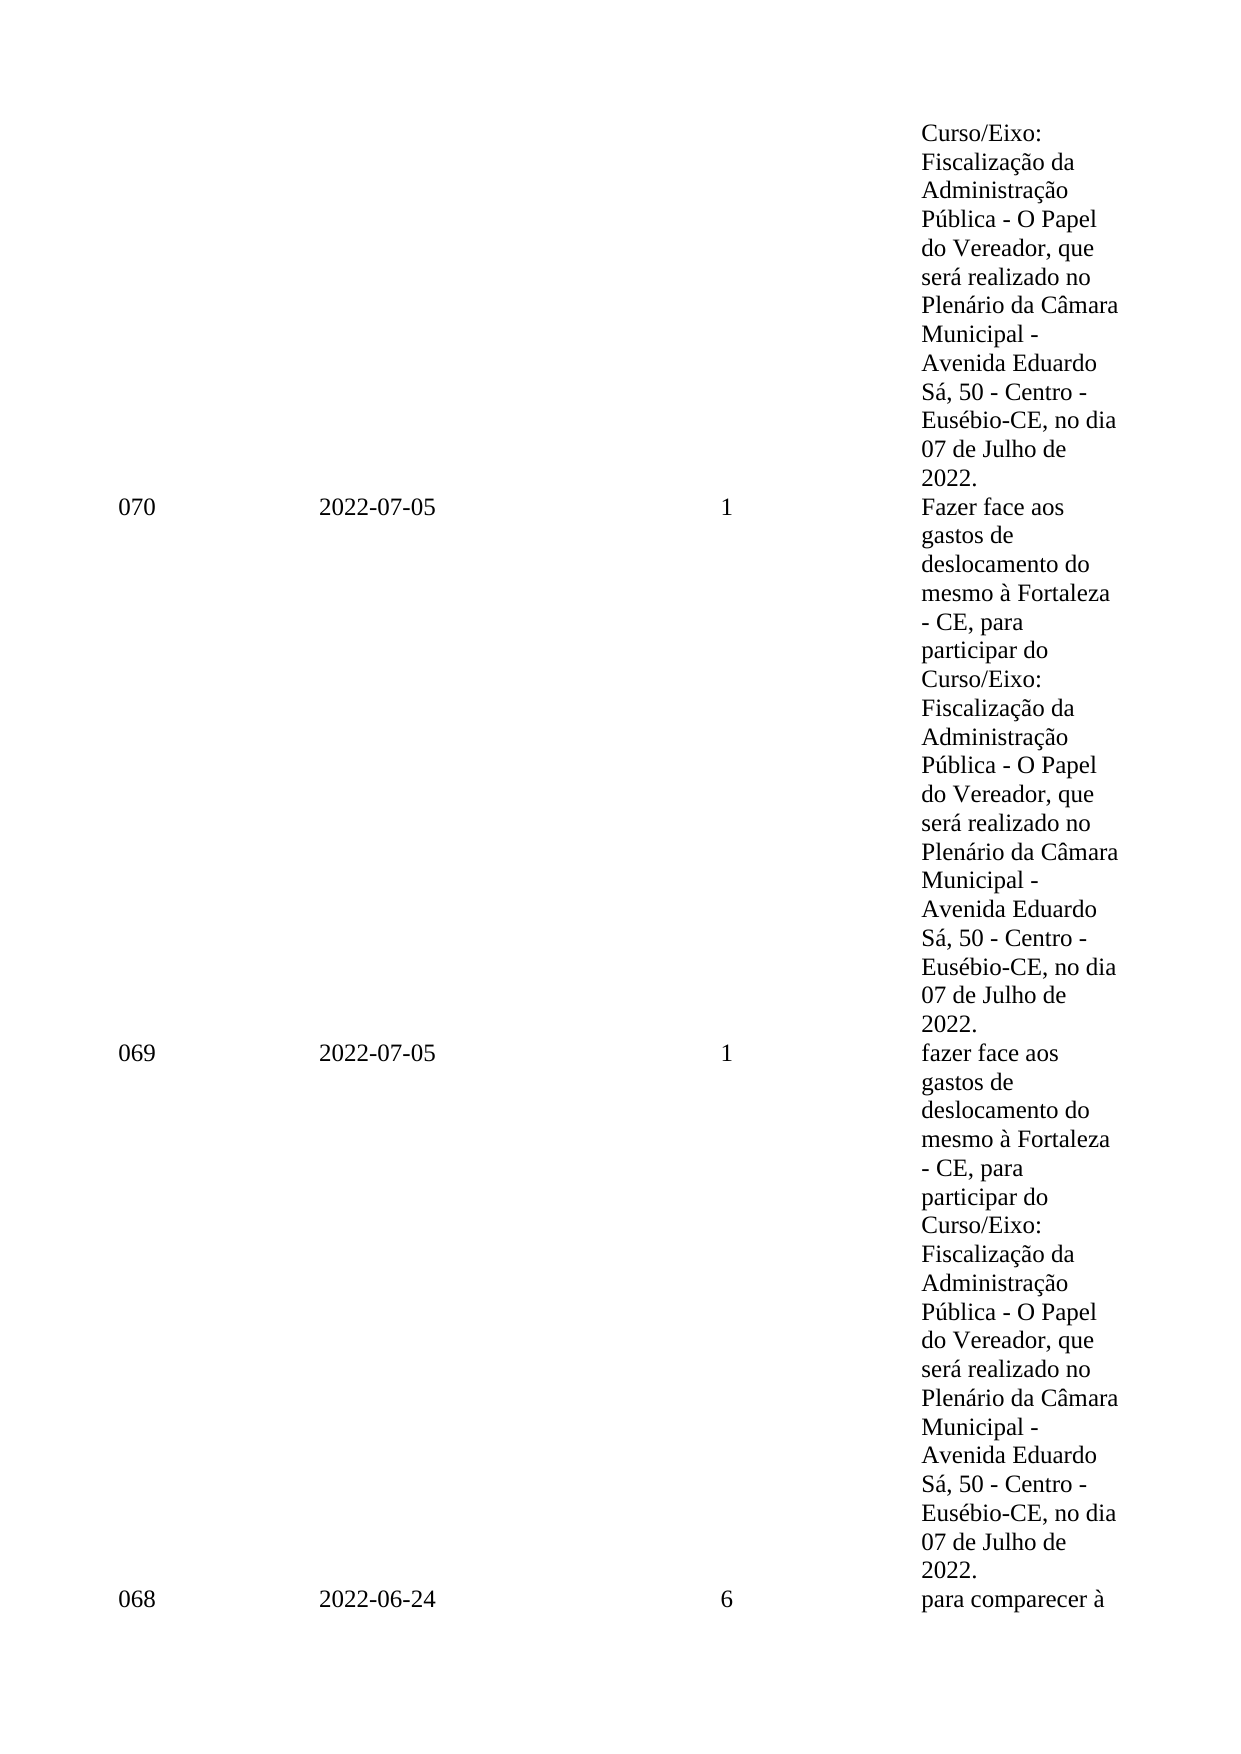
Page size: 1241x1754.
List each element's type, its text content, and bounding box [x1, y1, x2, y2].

table_cell 6 [720, 1584, 921, 1613]
table_cell [520, 1038, 720, 1584]
table_cell [520, 492, 720, 1038]
table_cell [520, 1584, 720, 1613]
table_cell 2022-07-05 [319, 1038, 519, 1584]
table_cell para comparecer à [921, 1584, 1122, 1613]
table_cell 070 [118, 492, 319, 1038]
table_cell 1 [720, 492, 921, 1038]
table_cell 068 [118, 1584, 319, 1613]
table_cell [520, 118, 720, 492]
table_cell fazer face aos gastos de deslocamento do mesmo à Fortaleza - CE, para participar do Curso/Eixo: Fiscalização da Administração Pública - O Papel do Vereador, que será realizado no Plenário da Câmara Municipal - Avenida Eduardo Sá, 50 - Centro - Eusébio-CE, no dia 07 de Julho de 2022. [921, 1038, 1122, 1584]
table_cell 2022-07-05 [319, 492, 519, 1038]
table_cell Fazer face aos gastos de deslocamento do mesmo à Fortaleza - CE, para participar do Curso/Eixo: Fiscalização da Administração Pública - O Papel do Vereador, que será realizado no Plenário da Câmara Municipal - Avenida Eduardo Sá, 50 - Centro - Eusébio-CE, no dia 07 de Julho de 2022. [921, 492, 1122, 1038]
table_cell [720, 118, 921, 492]
table_cell [319, 118, 519, 492]
table_cell Curso/Eixo: Fiscalização da Administração Pública - O Papel do Vereador, que será realizado no Plenário da Câmara Municipal - Avenida Eduardo Sá, 50 - Centro - Eusébio-CE, no dia 07 de Julho de 2022. [921, 118, 1122, 492]
table_cell [118, 118, 319, 492]
table_cell 069 [118, 1038, 319, 1584]
table_cell 1 [720, 1038, 921, 1584]
table_cell 2022-06-24 [319, 1584, 519, 1613]
